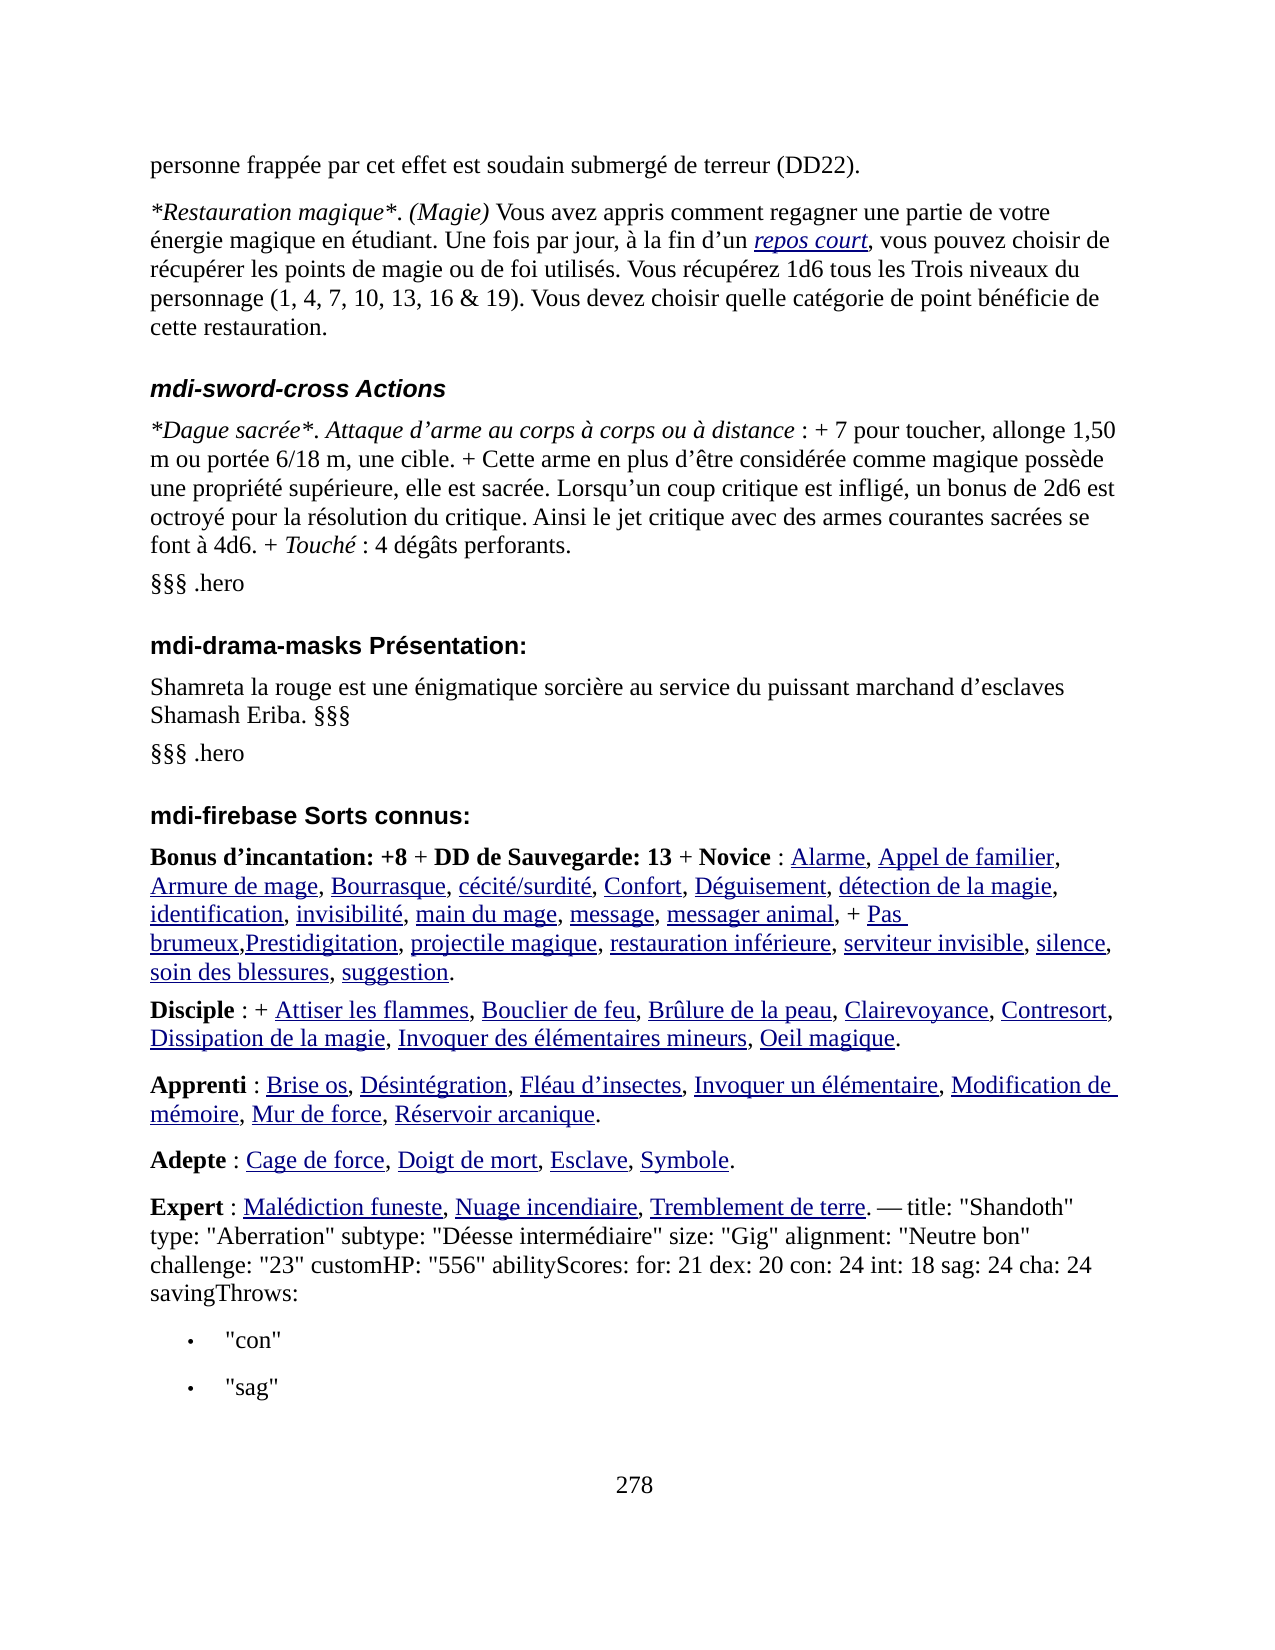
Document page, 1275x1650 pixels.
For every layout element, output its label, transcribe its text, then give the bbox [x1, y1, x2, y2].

text Expert : Malédiction funeste, Nuage incendiaire, Tremblement de terre. — title: "Shandoth" type: "Aberration" subtype: "Déesse intermédiaire" size: "Gig" alignment: "Neutre bon" challenge: "23" customHP: "556" abilityScores: for: 21 dex: 20 con: 24 int: 18 sag: 24 cha: 24 savingThrows: [150, 1192, 1125, 1307]
list "con" [187, 1325, 1125, 1354]
text personne frappée par cet effet est soudain submergé de terreur (DD22). [150, 150, 1125, 179]
subtitle mdi-sword-cross Actions [150, 374, 1125, 403]
subtitle mdi-drama-masks Présentation: [150, 631, 1125, 659]
subtitle mdi-firebase Sorts connus: [150, 801, 1125, 829]
text Disciple : + Attiser les flammes, Bouclier de feu, Brûlure de la peau, Clairevoyance, Contresort, Dissipation de la magie, Invoquer des élémentaires mineurs, Oeil magique. [150, 995, 1125, 1052]
text §§§ .hero [150, 568, 1125, 597]
list "sag" [187, 1372, 1125, 1401]
text Bonus d’incantation: +8 + DD de Sauvegarde: 13 + Novice : Alarme, Appel de familier, Armure de mage, Bourrasque, cécité/surdité, Confort, Déguisement, détection de la magie, identification, invisibilité, main du mage, message, messager animal, + Pas brumeux,Prestidigitation, projectile magique, restauration inférieure, serviteur invisible, silence, soin des blessures, suggestion. [150, 842, 1125, 986]
text Apprenti : Brise os, Désintégration, Fléau d’insectes, Invoquer un élémentaire, Modification de mémoire, Mur de force, Réservoir arcanique. [150, 1070, 1125, 1128]
text Shamreta la rouge est une énigmatique sorcière au service du puissant marchand d’esclaves Shamash Eriba. §§§ [150, 672, 1125, 729]
text Adepte : Cage de force, Doigt de mort, Esclave, Symbole. [150, 1146, 1125, 1174]
text §§§ .hero [150, 738, 1125, 767]
text *Dague sacrée*. Attaque d’arme au corps à corps ou à distance : + 7 pour toucher, allonge 1,50 m ou portée 6/18 m, une cible. + Cette arme en plus d’être considérée comme magique possède une propriété supérieure, elle est sacrée. Lorsqu’un coup critique est infligé, un bonus de 2d6 est octroyé pour la résolution du critique. Ainsi le jet critique avec des armes courantes sacrées se font à 4d6. + Touché : 4 dégâts perforants. [150, 415, 1125, 559]
text *Restauration magique*. (Magie) Vous avez appris comment regagner une partie de votre énergie magique en étudiant. Une fois par jour, à la fin d’un repos court, vous pouvez choisir de récupérer les points de magie ou de foi utilisés. Vous récupérez 1d6 tous les Trois niveaux du personnage (1, 4, 7, 10, 13, 16 & 19). Vous devez choisir quelle catégorie de point bénéficie de cette restauration. [150, 197, 1125, 340]
